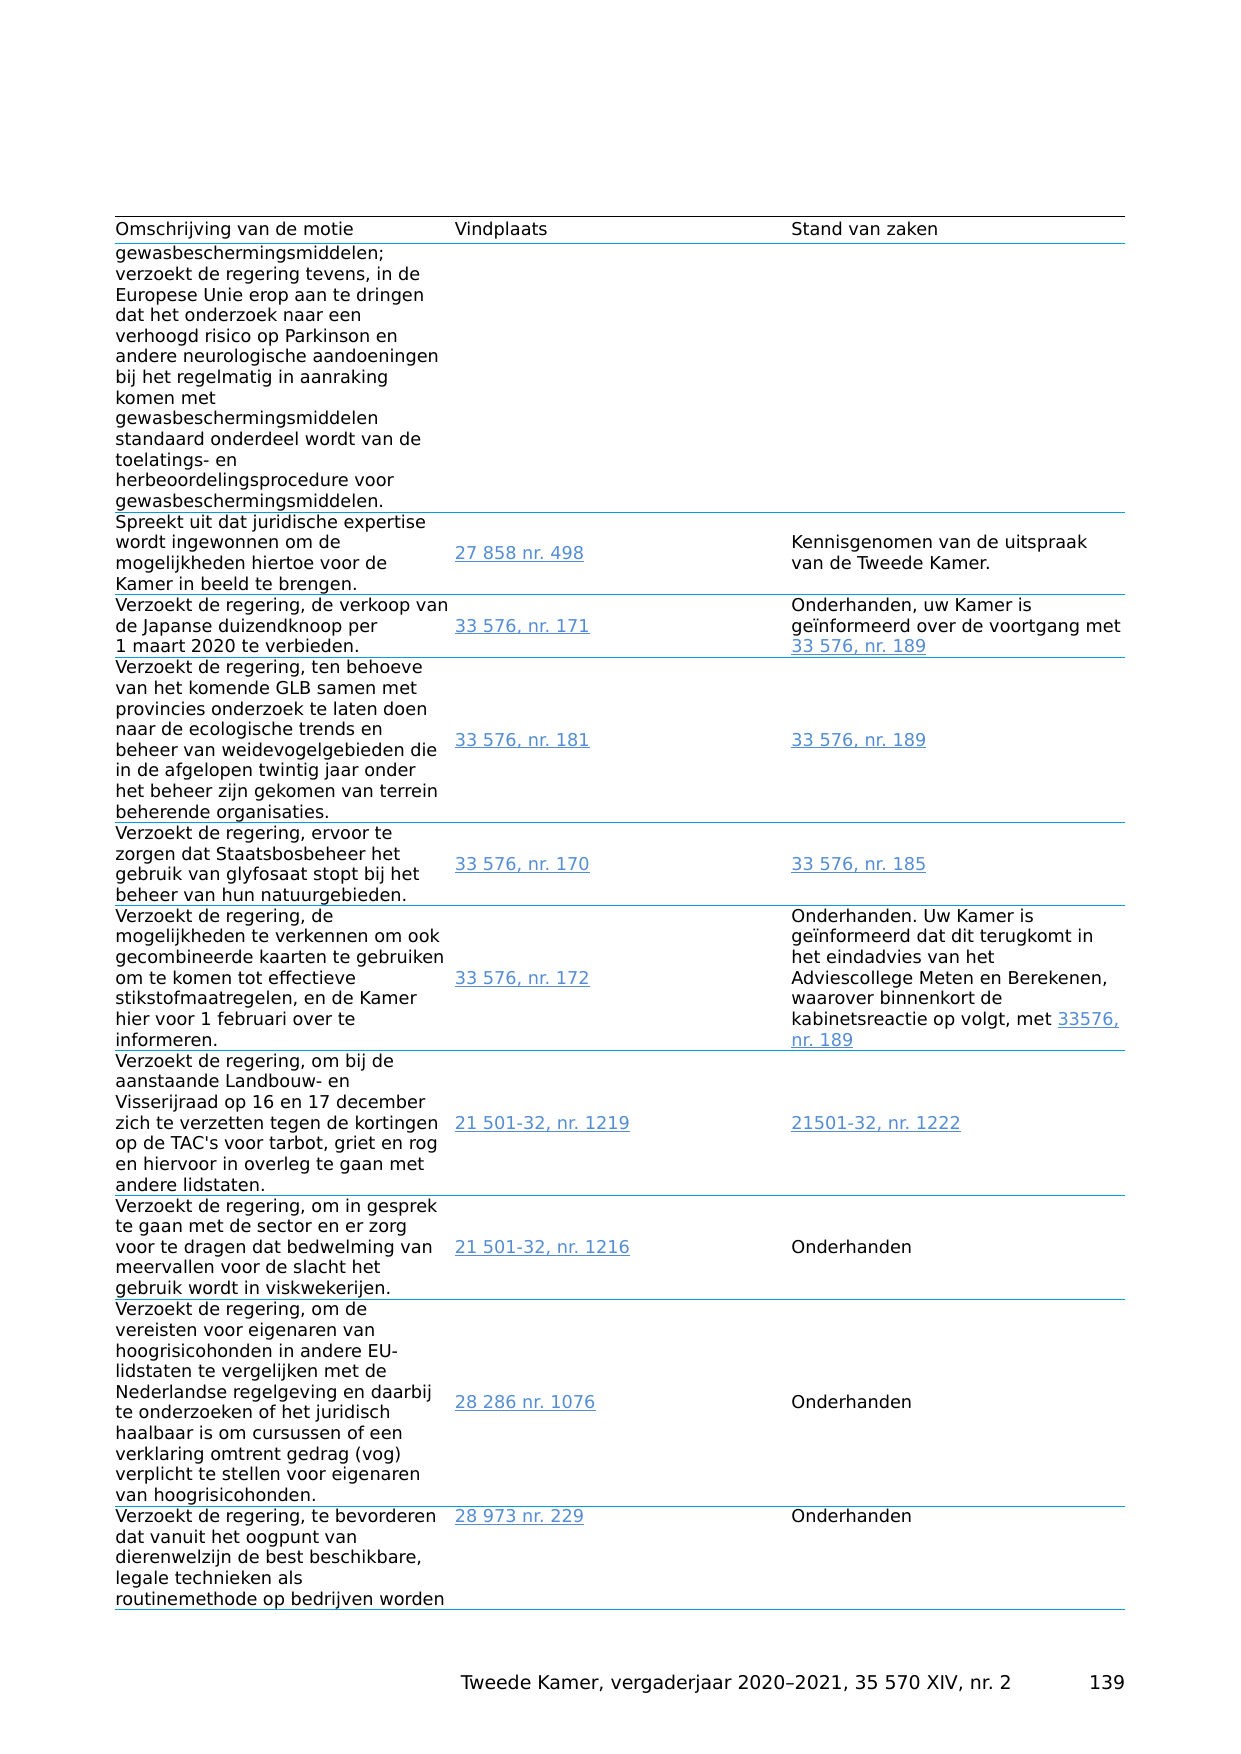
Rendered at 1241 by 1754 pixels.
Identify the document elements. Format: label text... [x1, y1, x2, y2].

table_cell 28 973 nr. 229 [452, 1507, 788, 1609]
table_cell Verzoekt de regering, om de vereisten voor eigenaren van hoogrisicohonden in andere EU-lidstaten te vergelijken met de Nederlandse regelgeving en daarbij te onderzoeken of het juridisch haalbaar is om cursussen of een verklaring omtrent gedrag (vog) verplicht te stellen voor eigenaren van hoogrisicohonden. [115, 1300, 452, 1506]
table_cell 33 576, nr. 172 [452, 906, 788, 1050]
table_cell Verzoekt de regering, ervoor te zorgen dat Staatsbosbeheer het gebruik van glyfosaat stopt bij het beheer van hun natuurgebieden. [115, 823, 452, 905]
table_cell 21 501-32, nr. 1219 [452, 1051, 788, 1195]
table_cell Stand van zaken [788, 217, 1125, 243]
table_cell gewasbeschermingsmiddelen; verzoekt de regering tevens, in de Europese Unie erop aan te dringen dat het onderzoek naar een verhoogd risico op Parkinson en andere neurologische aandoeningen bij het regelmatig in aanraking komen met gewasbeschermingsmiddelen standaard onderdeel wordt van de toelatings- en herbeoordelingsprocedure voor gewasbeschermingsmiddelen. [115, 244, 452, 511]
table_cell Onderhanden [788, 1300, 1125, 1506]
table_cell Verzoekt de regering, de mogelijkheden te verkennen om ook gecombineerde kaarten te gebruiken om te komen tot effectieve stikstofmaatregelen, en de Kamer hier voor 1 februari over te informeren. [115, 906, 452, 1050]
table_header Stand van zaken moties Minister van Landbouw, Natuur en Voedselkwaliteit (Tweede Kamer) [115, 191, 1125, 216]
table_cell 33 576, nr. 181 [452, 658, 788, 822]
table_cell Vindplaats [452, 217, 788, 243]
table_cell Spreekt uit dat juridische expertise wordt ingewonnen om de mogelijkheden hiertoe voor de Kamer in beeld te brengen. [115, 513, 452, 594]
table_cell 33 576, nr. 189 [788, 658, 1125, 822]
table_cell Verzoekt de regering, om bij de aanstaande Landbouw- en Visserijraad op 16 en 17 december zich te verzetten tegen de kortingen op de TAC's voor tarbot, griet en rog en hiervoor in overleg te gaan met andere lidstaten. [115, 1051, 452, 1195]
table_cell 27 858 nr. 498 [452, 513, 788, 594]
table_cell [788, 244, 1125, 511]
table_cell Verzoekt de regering, te bevorderen dat vanuit het oogpunt van dierenwelzijn de best beschikbare, legale technieken als routinemethode op bedrijven worden [115, 1507, 452, 1609]
table_cell Kennisgenomen van de uitspraak van de Tweede Kamer. [788, 513, 1125, 594]
table_cell Onderhanden [788, 1507, 1125, 1609]
table_cell Onderhanden [788, 1196, 1125, 1299]
table_cell 21501-32, nr. 1222 [788, 1051, 1125, 1195]
table_cell 33 576, nr. 170 [452, 823, 788, 905]
table_cell Verzoekt de regering, om in gesprek te gaan met de sector en er zorg voor te dragen dat bedwelming van meervallen voor de slacht het gebruik wordt in viskwekerijen. [115, 1196, 452, 1299]
table_cell 21 501-32, nr. 1216 [452, 1196, 788, 1299]
table_cell 28 286 nr. 1076 [452, 1300, 788, 1506]
table_cell Onderhanden. Uw Kamer is geïnformeerd dat dit terugkomt in het eindadvies van het Adviescollege Meten en Berekenen, waarover binnenkort de kabinetsreactie op volgt, met 33576, nr. 189 [788, 906, 1125, 1050]
table_cell 33 576, nr. 171 [452, 595, 788, 657]
table_cell Verzoekt de regering, de verkoop van de Japanse duizendknoop per 1 maart 2020 te verbieden. [115, 595, 452, 657]
table_cell Omschrijving van de motie [115, 217, 452, 243]
table_cell 33 576, nr. 185 [788, 823, 1125, 905]
table_cell [452, 244, 788, 511]
table_cell Verzoekt de regering, ten behoeve van het komende GLB samen met provincies onderzoek te laten doen naar de ecologische trends en beheer van weidevogelgebieden die in de afgelopen twintig jaar onder het beheer zijn gekomen van terrein beherende organisaties. [115, 658, 452, 822]
table_cell Onderhanden, uw Kamer is geïnformeerd over de voortgang met 33 576, nr. 189 [788, 595, 1125, 657]
